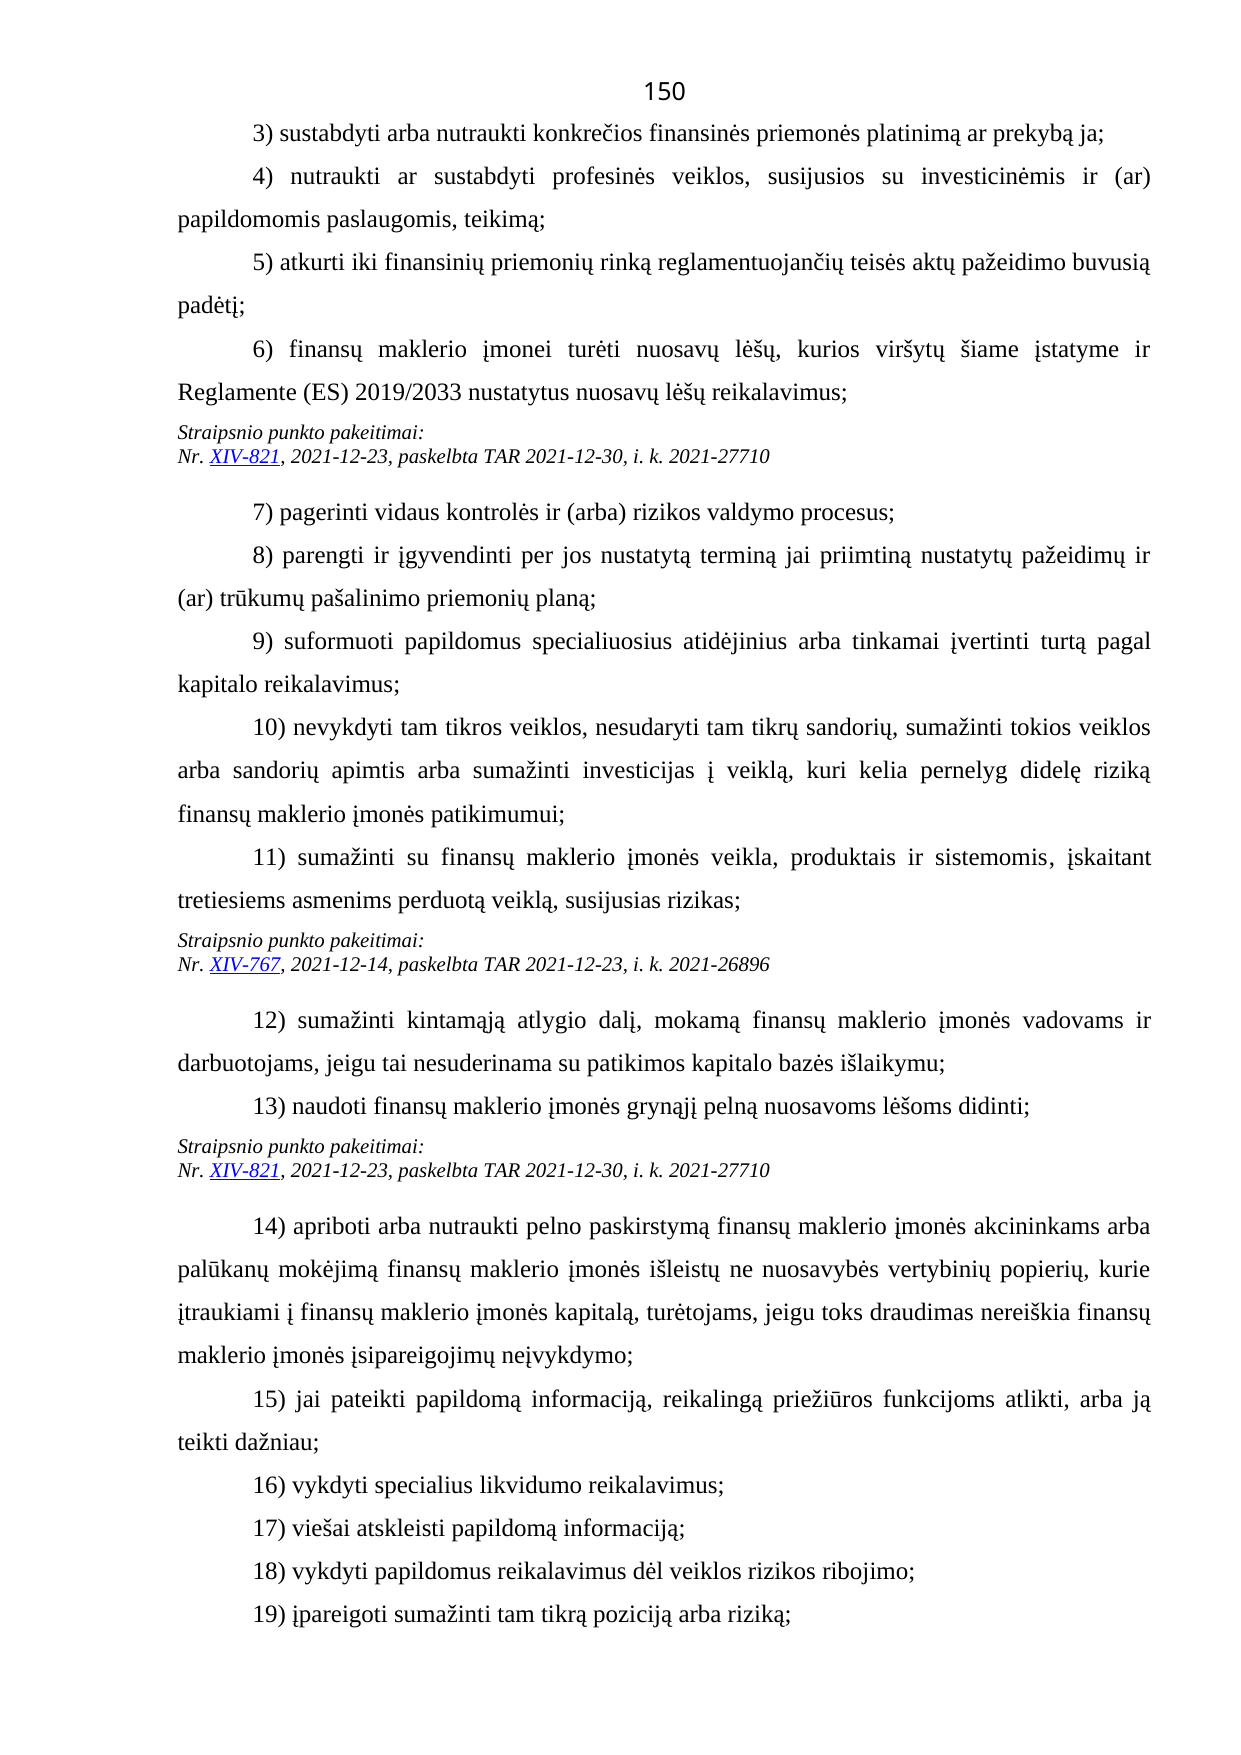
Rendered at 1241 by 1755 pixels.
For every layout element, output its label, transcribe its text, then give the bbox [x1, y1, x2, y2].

text 12) sumažinti kintamąją atlygio dalį, mokamą finansų maklerio įmonės vadovams ir darbuotojams, jeigu tai nesuderinama su patikimos kapitalo bazės išlaikymu; [177, 1005, 1152, 1077]
text 5) atkurti iki finansinių priemonių rinką reglamentuojančių teisės aktų pažeidimo buvusią padėtį; [177, 247, 1152, 319]
text 15) jai pateikti papildomą informaciją, reikalingą priežiūros funkcijoms atlikti, arba ją teikti dažniau; [177, 1384, 1152, 1456]
text 11) sumažinti su finansų maklerio įmonės veikla, produktais ir sistemomis, įskaitant tretiesiems asmenims perduotą veiklą, susijusias rizikas; [177, 842, 1152, 914]
text Nr. XIV-767, 2021-12-14, paskelbta TAR 2021-12-23, i. k. 2021-26896 [177, 952, 1152, 976]
text 6) finansų maklerio įmonei turėti nuosavų lėšų, kurios viršytų šiame įstatyme ir Reglamente (ES) 2019/2033 nustatytus nuosavų lėšų reikalavimus; [177, 334, 1152, 406]
text Nr. XIV-821, 2021-12-23, paskelbta TAR 2021-12-30, i. k. 2021-27710 [177, 1158, 1152, 1182]
text 4) nutraukti ar sustabdyti profesinės veiklos, susijusios su investicinėmis ir (ar) papildomomis paslaugomis, teikimą; [177, 161, 1152, 233]
text 10) nevykdyti tam tikros veiklos, nesudaryti tam tikrų sandorių, sumažinti tokios veiklos arba sandorių apimtis arba sumažinti investicijas į veiklą, kuri kelia pernelyg didelę riziką finansų maklerio įmonės patikimumui; [177, 712, 1152, 827]
text Straipsnio punkto pakeitimai: [177, 420, 1152, 444]
text Straipsnio punkto pakeitimai: [177, 928, 1152, 952]
text 9) suformuoti papildomus specialiuosius atidėjinius arba tinkamai įvertinti turtą pagal kapitalo reikalavimus; [177, 626, 1152, 698]
text Nr. XIV-821, 2021-12-23, paskelbta TAR 2021-12-30, i. k. 2021-27710 [177, 444, 1152, 468]
text 8) parengti ir įgyvendinti per jos nustatytą terminą jai priimtiną nustatytų pažeidimų ir (ar) trūkumų pašalinimo priemonių planą; [177, 540, 1152, 612]
text 16) vykdyti specialius likvidumo reikalavimus; [177, 1470, 1152, 1499]
text 3) sustabdyti arba nutraukti konkrečios finansinės priemonės platinimą ar prekybą ja; [177, 118, 1152, 147]
text 7) pagerinti vidaus kontrolės ir (arba) rizikos valdymo procesus; [177, 497, 1152, 526]
text 13) naudoti finansų maklerio įmonės grynąjį pelną nuosavoms lėšoms didinti; [177, 1091, 1152, 1120]
text 19) įpareigoti sumažinti tam tikrą poziciją arba riziką; [177, 1599, 1152, 1628]
text 17) viešai atskleisti papildomą informaciją; [177, 1513, 1152, 1542]
text 14) apriboti arba nutraukti pelno paskirstymą finansų maklerio įmonės akcininkams arba palūkanų mokėjimą finansų maklerio įmonės išleistų ne nuosavybės vertybinių popierių, kurie įtraukiami į finansų maklerio įmonės kapitalą, turėtojams, jeigu toks draudimas nereiškia finansų maklerio įmonės įsipareigojimų neįvykdymo; [177, 1211, 1152, 1369]
text 18) vykdyti papildomus reikalavimus dėl veiklos rizikos ribojimo; [177, 1556, 1152, 1585]
text Straipsnio punkto pakeitimai: [177, 1134, 1152, 1158]
